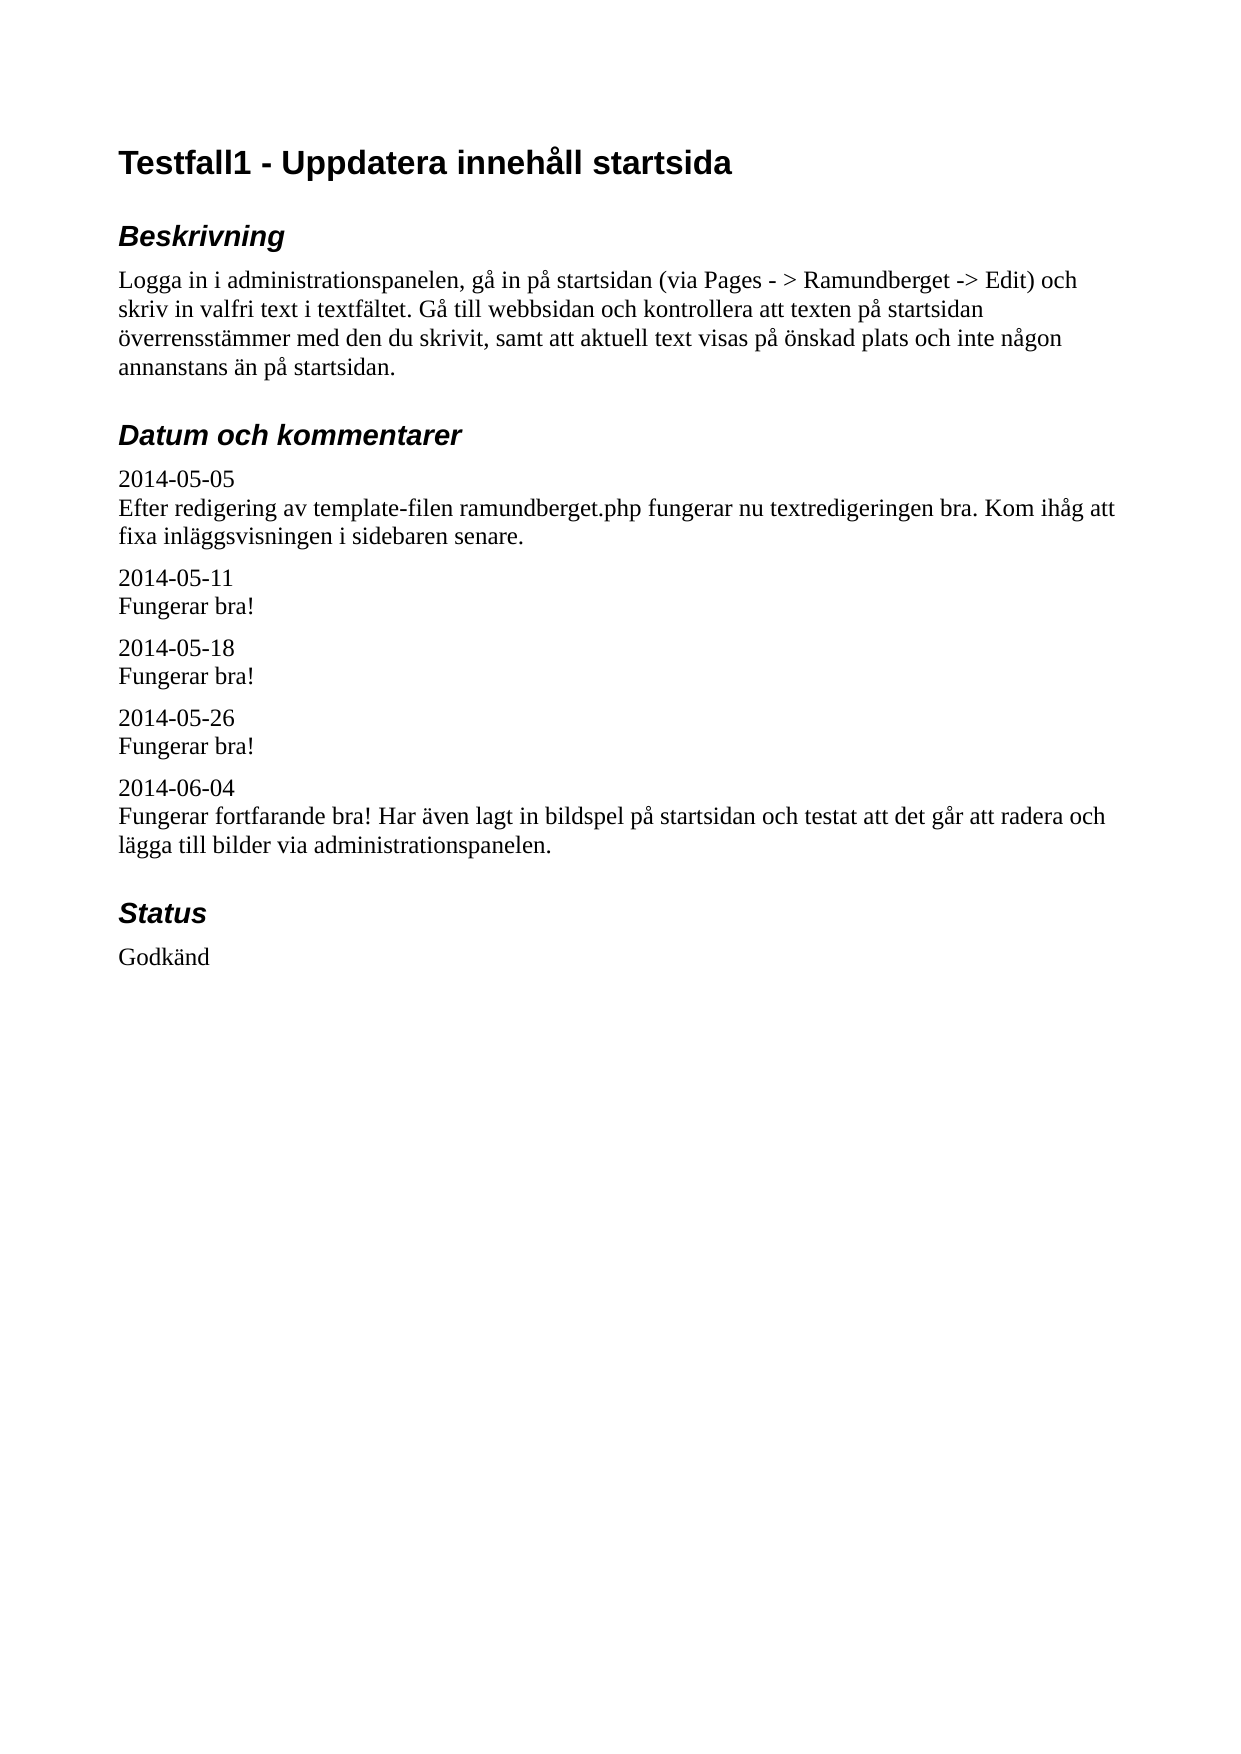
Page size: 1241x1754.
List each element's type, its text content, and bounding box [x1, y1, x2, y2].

text 2014-06-04 Fungerar fortfarande bra! Har även lagt in bildspel på startsidan och testat att det går att radera och lägga till bilder via administrationspanelen. [118, 773, 1122, 859]
subtitle Testfall1 - Uppdatera innehåll startsida [118, 143, 1122, 182]
text 2014-05-11 Fungerar bra! [118, 563, 1122, 620]
subtitle Status [118, 896, 1122, 930]
subtitle Beskrivning [118, 219, 1122, 253]
text Godkänd [118, 942, 1122, 971]
subtitle Datum och kommentarer [118, 418, 1122, 451]
text 2014-05-05 Efter redigering av template-filen ramundberget.php fungerar nu textredigeringen bra. Kom ihåg att fixa inläggsvisningen i sidebaren senare. [118, 464, 1122, 550]
text Logga in i administrationspanelen, gå in på startsidan (via Pages - > Ramundberget -> Edit) och skriv in valfri text i textfältet. Gå till webbsidan och kontrollera att texten på startsidan överrensstämmer med den du skrivit, samt att aktuell text visas på önskad plats och inte någon annanstans än på startsidan. [118, 265, 1122, 380]
text 2014-05-18 Fungerar bra! [118, 633, 1122, 690]
text 2014-05-26 Fungerar bra! [118, 703, 1122, 760]
